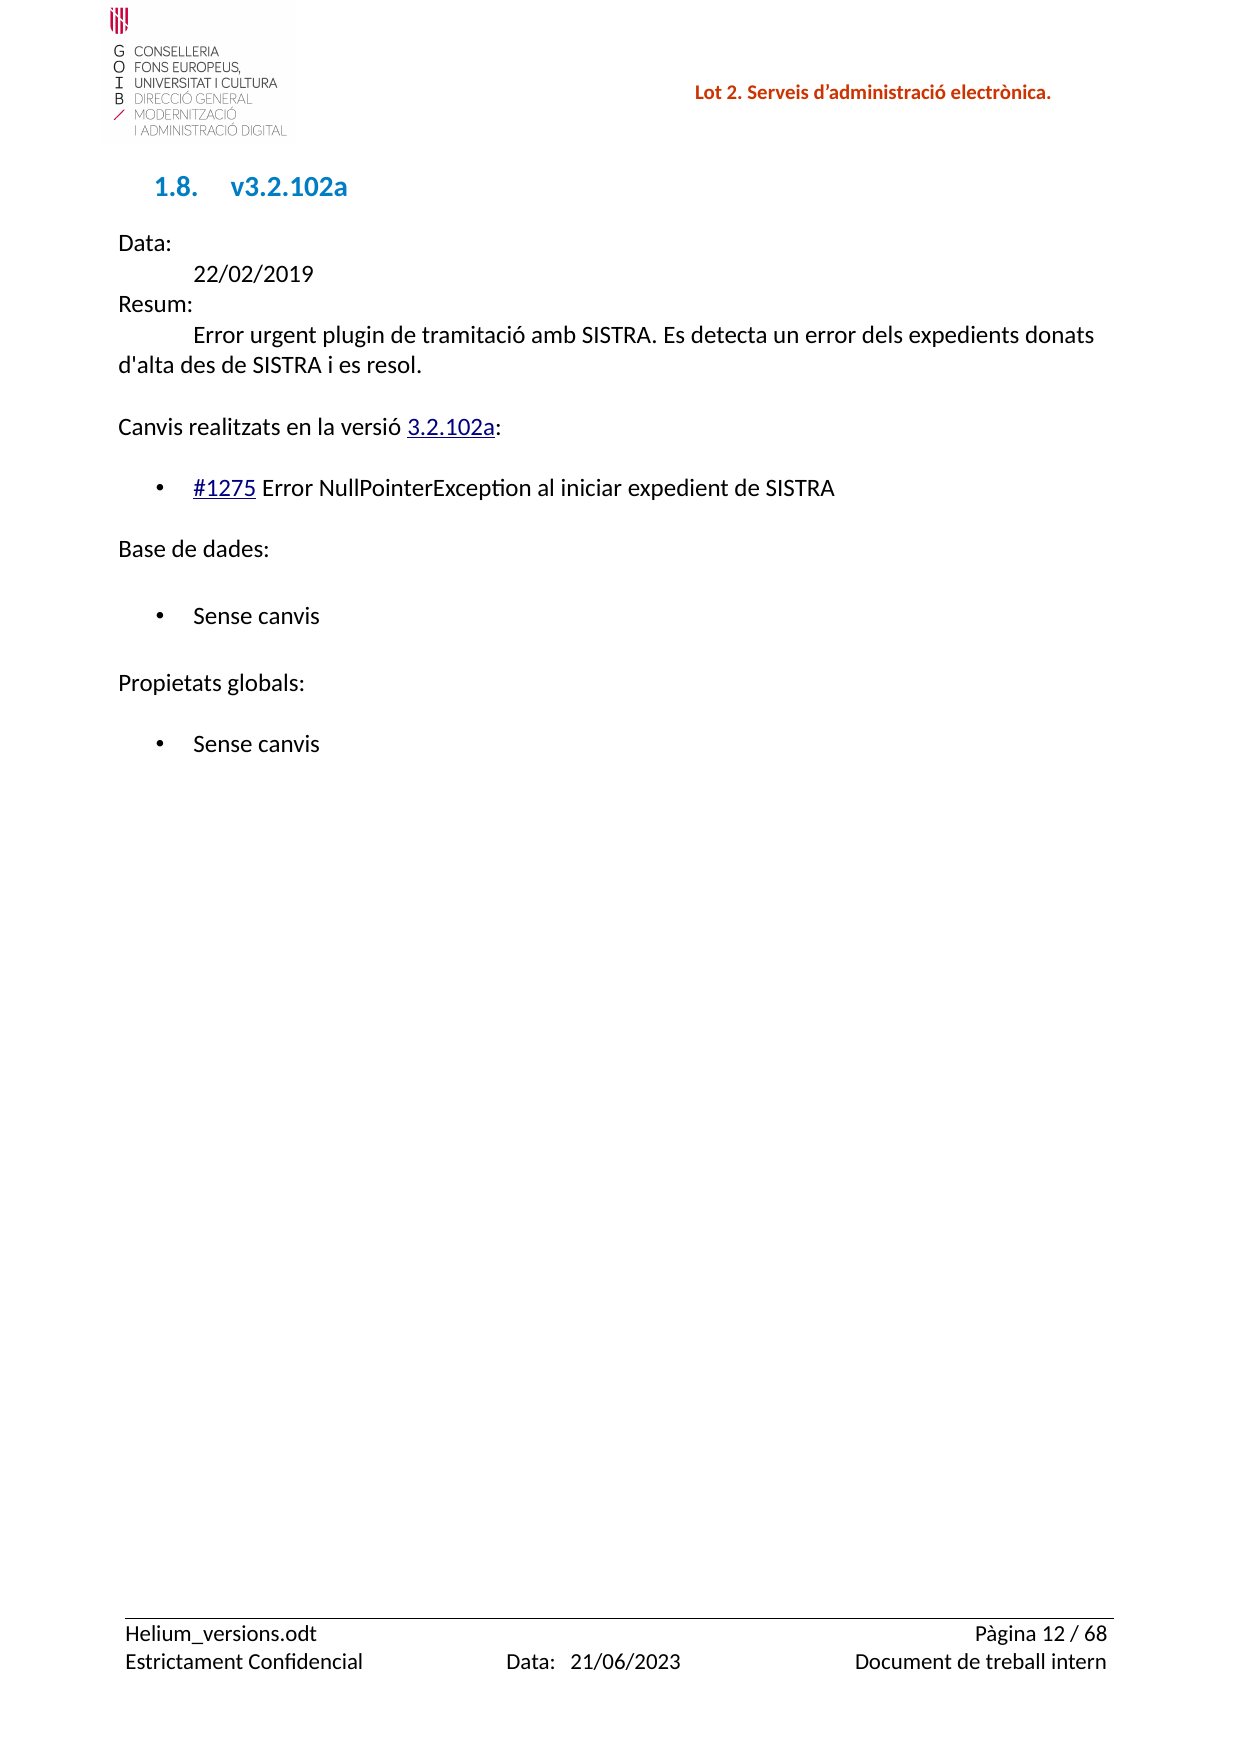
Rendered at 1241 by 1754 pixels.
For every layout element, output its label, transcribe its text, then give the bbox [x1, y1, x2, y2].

text Canvis realitzats en la versió 3.2.102a: [118, 411, 1122, 441]
text Base de dades: [118, 533, 1122, 563]
text Error urgent plugin de tramitació amb SISTRA. Es detecta un error dels expedients donats d'alta des de SISTRA i es resol. [118, 319, 1122, 380]
list Sense canvis [156, 728, 1122, 758]
text Data: [118, 228, 1122, 258]
list Sense canvis [156, 600, 1122, 630]
text Resum: [118, 289, 1122, 319]
subtitle v3.2.102a [153, 168, 1122, 204]
picture [100, 0, 297, 144]
list #1275 Error NullPointerException al iniciar expedient de SISTRA [156, 472, 1122, 502]
text 22/02/2019 [118, 258, 1122, 289]
text Propietats globals: [118, 667, 1122, 697]
